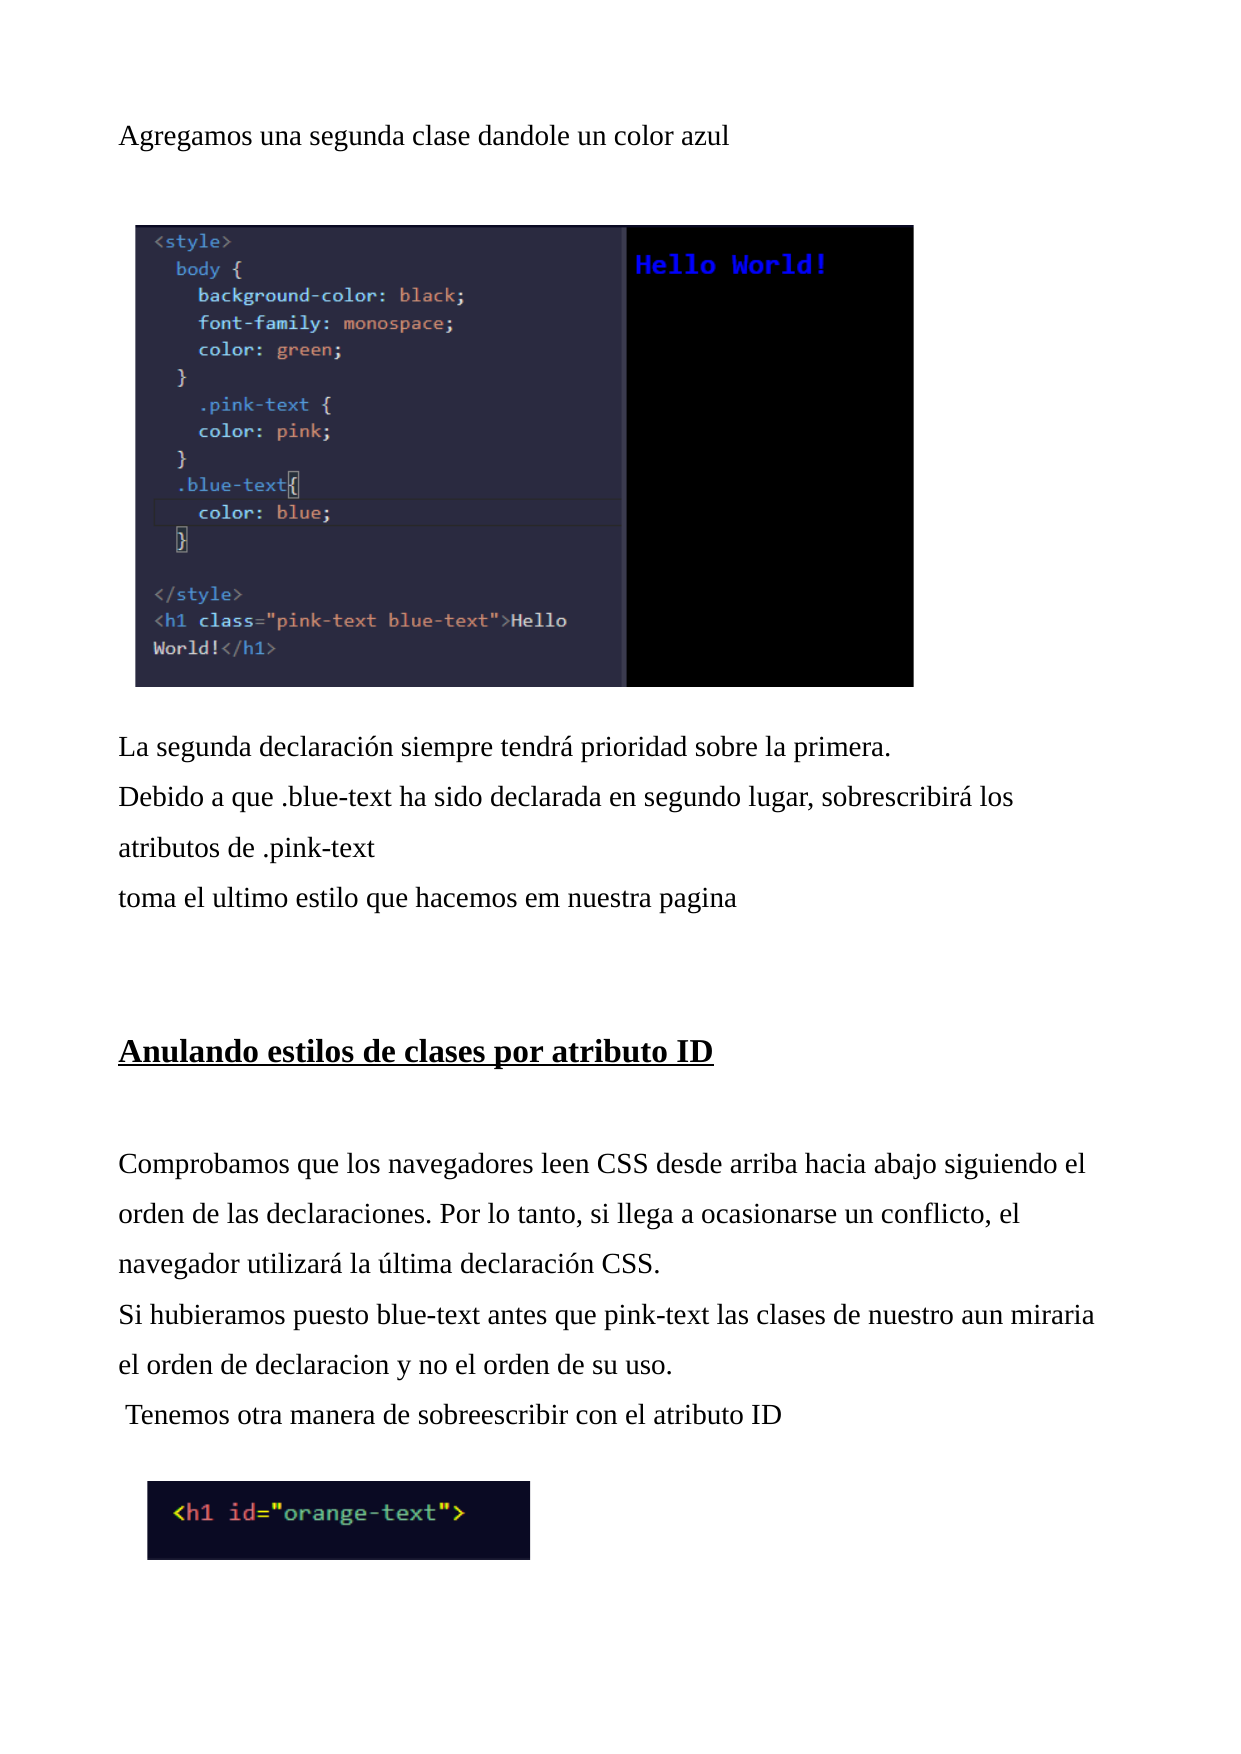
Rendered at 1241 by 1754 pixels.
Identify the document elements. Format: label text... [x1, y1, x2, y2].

text Anulando estilos de clases por atributo ID [118, 1031, 1122, 1069]
text Si hubieramos puesto blue-text antes que pink-text las clases de nuestro aun miraria el orden de declaracion y no el orden de su uso. [118, 1297, 1122, 1381]
text Tenemos otra manera de sobreescribir con el atributo ID [118, 1397, 1122, 1431]
text La segunda declaración siempre tendrá prioridad sobre la primera. [118, 729, 1122, 763]
text Agregamos una segunda clase dandole un color azul [118, 118, 1122, 152]
text Comprobamos que los navegadores leen CSS desde arriba hacia abajo siguiendo el orden de las declaraciones. Por lo tanto, si llega a ocasionarse un conflicto, el navegador utilizará la última declaración CSS. [118, 1146, 1122, 1280]
text Debido a que .blue-text ha sido declarada en segundo lugar, sobrescribirá los atributos de .pink-text [118, 779, 1122, 863]
text toma el ultimo estilo que hacemos em nuestra pagina [118, 880, 1122, 913]
